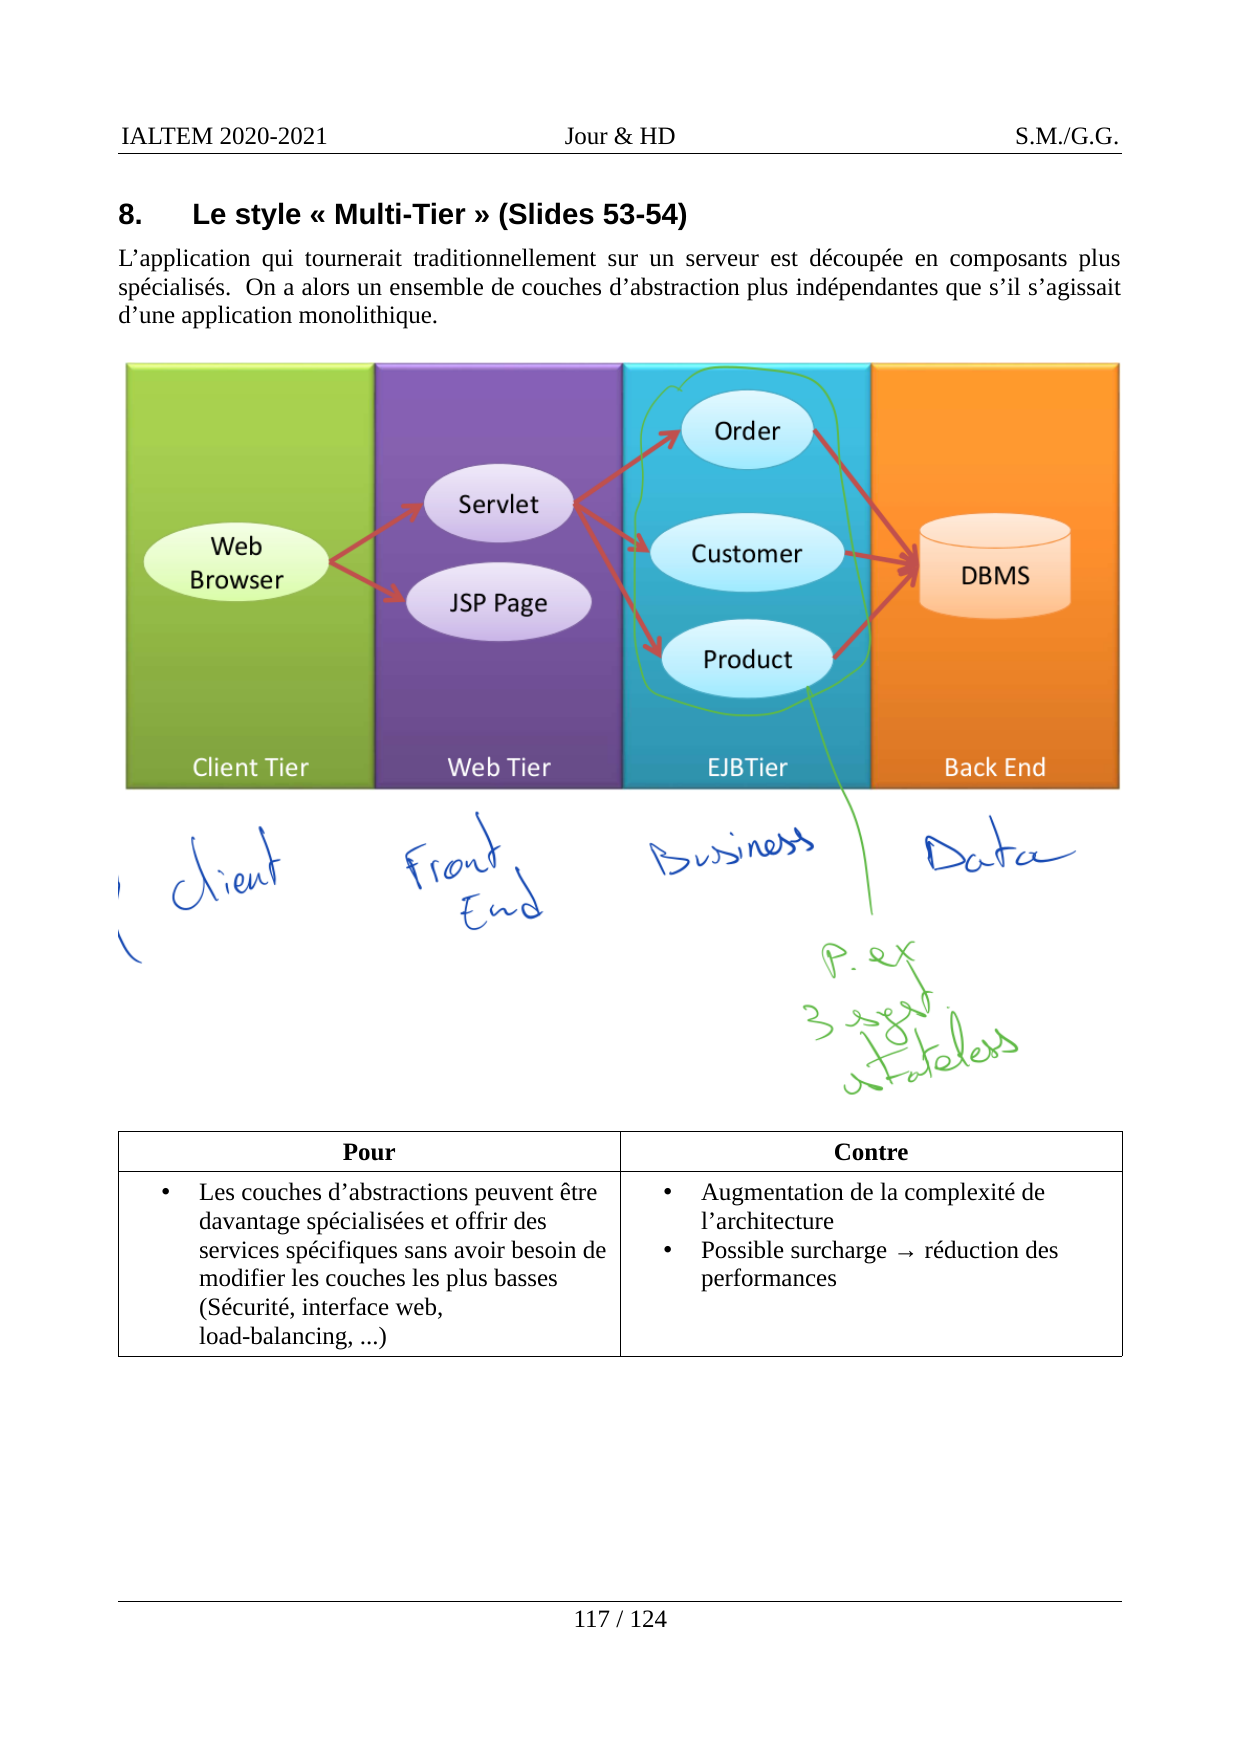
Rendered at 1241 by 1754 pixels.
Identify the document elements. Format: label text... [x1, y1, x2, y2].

table_cell Les couches d’abstractions peuvent être davantage spécialisées et offrir des services spécifiques sans avoir besoin de modifier les couches les plus basses (Sécurité, interface web, load‑balancing, ...) [119, 1172, 620, 1356]
table_header Pour [119, 1132, 620, 1171]
subtitle Le style « Multi-Tier » (Slides 53-54) [118, 197, 1122, 231]
text L’application qui tournerait traditionnellement sur un serveur est découpée en composants plus spécialisés. On a alors un ensemble de couches d’abstraction plus indépendantes que s’il s’agissait d’une application monolithique. [118, 243, 1122, 329]
table_header Contre [621, 1132, 1122, 1171]
table_cell Augmentation de la complexité de l’architecture Possible surcharge → réduction des performances [621, 1172, 1122, 1356]
picture [118, 358, 1123, 1103]
